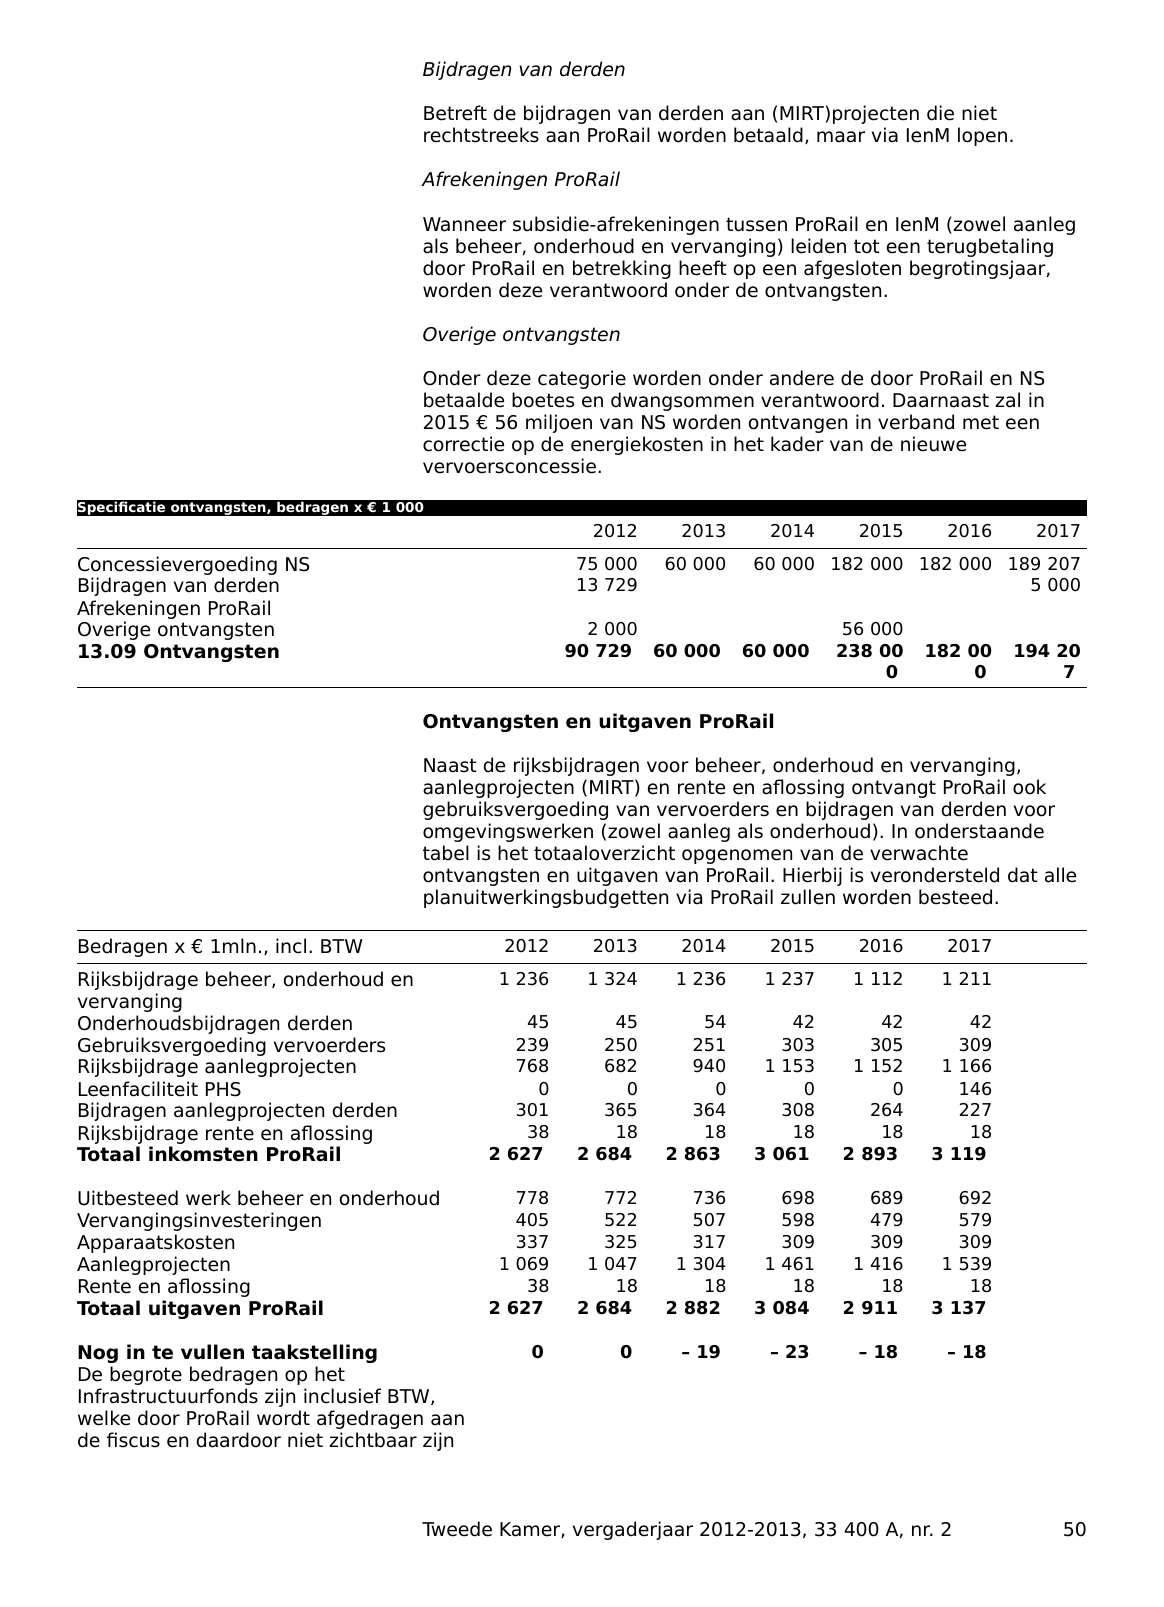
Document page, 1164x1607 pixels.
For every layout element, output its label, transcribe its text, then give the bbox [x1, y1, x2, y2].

table_cell Bijdragen aanlegprojecten derden [77, 1100, 466, 1122]
table_cell 194 207 [998, 641, 1087, 687]
table_cell 60 000 [644, 641, 732, 687]
table_cell 227 [909, 1100, 998, 1122]
table_header Bedragen x € 1mln., incl. BTW [77, 931, 466, 963]
table_cell 264 [821, 1100, 909, 1122]
table_header 2012 [466, 931, 555, 963]
table_cell Apparaatskosten [77, 1232, 466, 1254]
table_cell 1 069 [466, 1254, 555, 1276]
table_cell 689 [821, 1188, 909, 1210]
table_cell [821, 1320, 909, 1342]
table_cell [821, 598, 909, 619]
table_cell 768 [466, 1056, 555, 1078]
table_cell [909, 1166, 998, 1188]
table_cell 38 [466, 1123, 555, 1144]
table_cell 18 [732, 1276, 821, 1298]
table_cell [998, 1056, 1087, 1078]
table_cell [555, 1166, 644, 1188]
table_cell [909, 619, 998, 641]
table_cell 1 152 [821, 1056, 909, 1078]
table_cell [998, 619, 1087, 641]
table_cell 182 000 [821, 549, 909, 575]
table_cell 479 [821, 1210, 909, 1232]
table_cell 325 [555, 1232, 644, 1254]
table_cell 251 [644, 1035, 732, 1056]
table_cell 5 000 [998, 575, 1087, 597]
table_cell 2 627 [466, 1144, 555, 1166]
table_cell Rente en aflossing [77, 1276, 466, 1298]
table_cell [998, 1254, 1087, 1276]
table_cell 18 [555, 1123, 644, 1144]
table_cell 0 [466, 1079, 555, 1100]
table_cell [466, 1166, 555, 1188]
table_cell 309 [909, 1035, 998, 1056]
table_cell 56 000 [821, 619, 909, 641]
table_cell [732, 1320, 821, 1342]
table_cell 317 [644, 1232, 732, 1254]
table_cell 2013 [644, 516, 732, 548]
table_cell 778 [466, 1188, 555, 1210]
table_cell – 18 [909, 1342, 998, 1364]
table_cell [644, 1166, 732, 1188]
table_cell 18 [644, 1276, 732, 1298]
table_cell 2 882 [644, 1298, 732, 1320]
table_cell 18 [909, 1276, 998, 1298]
table_cell 2016 [909, 516, 998, 548]
table_cell [644, 1320, 732, 1342]
table_cell 146 [909, 1079, 998, 1100]
table_cell 3 137 [909, 1298, 998, 1320]
table_cell 1 047 [555, 1254, 644, 1276]
table_cell [644, 619, 732, 641]
table_cell 75 000 [555, 549, 644, 575]
table_cell 13.09 Ontvangsten [77, 641, 555, 687]
table_cell 45 [555, 1013, 644, 1034]
table_cell 18 [821, 1276, 909, 1298]
table_cell [821, 1166, 909, 1188]
table_cell 1 211 [909, 964, 998, 1012]
table_cell 0 [466, 1342, 555, 1364]
table_cell 239 [466, 1035, 555, 1056]
table_cell 42 [909, 1013, 998, 1034]
table_cell 1 112 [821, 964, 909, 1012]
table_cell 692 [909, 1188, 998, 1210]
table_cell [998, 1100, 1087, 1122]
text Onder deze categorie worden onder andere de door ProRail en NS betaalde boetes en dwangsommen verantwoord. Daarnaast zal in 2015 € 56 miljoen van NS worden ontvangen in verband met een correctie op de energiekosten in het kader van de nieuwe vervoersconcessie. [422, 368, 1087, 478]
table_cell 60 000 [732, 549, 821, 575]
table_cell 309 [909, 1232, 998, 1254]
table_cell 579 [909, 1210, 998, 1232]
table_cell Afrekeningen ProRail [77, 598, 555, 619]
table_cell 18 [644, 1123, 732, 1144]
table_cell [732, 575, 821, 597]
table_cell 0 [821, 1079, 909, 1100]
table_cell 0 [555, 1342, 644, 1364]
table_cell [644, 1364, 732, 1452]
table_cell 940 [644, 1056, 732, 1078]
table_cell 736 [644, 1188, 732, 1210]
table_cell 38 [466, 1276, 555, 1298]
table_cell Uitbesteed werk beheer en onderhoud [77, 1188, 466, 1210]
table_cell Overige ontvangsten [77, 619, 555, 641]
table_cell [732, 1166, 821, 1188]
table_cell 1 461 [732, 1254, 821, 1276]
table_cell 60 000 [732, 641, 821, 687]
table_cell [77, 1166, 466, 1188]
subtitle Overige ontvangsten [422, 324, 1087, 346]
table_cell 308 [732, 1100, 821, 1122]
table_cell 2012 [555, 516, 644, 548]
table_cell 0 [732, 1079, 821, 1100]
table_cell 0 [644, 1079, 732, 1100]
table_cell 1 324 [555, 964, 644, 1012]
table_cell 1 236 [644, 964, 732, 1012]
table_cell [821, 575, 909, 597]
table_cell [555, 598, 644, 619]
table_cell 182 000 [909, 549, 998, 575]
table_cell 405 [466, 1210, 555, 1232]
table_cell [466, 1364, 555, 1452]
table_cell 2 627 [466, 1298, 555, 1320]
table_cell Vervangingsinvesteringen [77, 1210, 466, 1232]
table_cell Concessievergoeding NS [77, 549, 555, 575]
table_cell 18 [555, 1276, 644, 1298]
table_cell [998, 1144, 1087, 1166]
table_cell 309 [732, 1232, 821, 1254]
table_cell 2014 [732, 516, 821, 548]
table_cell [998, 1364, 1087, 1452]
table_cell 598 [732, 1210, 821, 1232]
table_cell [732, 598, 821, 619]
table_cell 2 863 [644, 1144, 732, 1166]
table_cell [909, 575, 998, 597]
table_cell [909, 1364, 998, 1452]
table_cell Aanlegprojecten [77, 1254, 466, 1276]
table_cell [998, 1188, 1087, 1210]
subtitle Bijdragen van derden [422, 59, 1087, 81]
table_cell 13 729 [555, 575, 644, 597]
table_cell [998, 1035, 1087, 1056]
table_header 2017 [909, 931, 998, 963]
table_header 2013 [555, 931, 644, 963]
table_cell [998, 1079, 1087, 1100]
table_cell [998, 1013, 1087, 1034]
table_cell [998, 1123, 1087, 1144]
table_cell 2 684 [555, 1144, 644, 1166]
table_cell 698 [732, 1188, 821, 1210]
table_cell 1 416 [821, 1254, 909, 1276]
table_cell [998, 1320, 1087, 1342]
table_cell – 18 [821, 1342, 909, 1364]
table_cell Rijksbijdrage rente en aflossing [77, 1123, 466, 1144]
table_cell [998, 1298, 1087, 1320]
table_cell [909, 1320, 998, 1342]
table_header 2014 [644, 931, 732, 963]
table_cell 365 [555, 1100, 644, 1122]
table_cell [732, 1364, 821, 1452]
table_cell 1 539 [909, 1254, 998, 1276]
text Wanneer subsidie-afrekeningen tussen ProRail en IenM (zowel aanleg als beheer, onderhoud en vervanging) leiden tot een terugbetaling door ProRail en betrekking heeft op een afgesloten begrotingsjaar, worden deze verantwoord onder de ontvangsten. [422, 213, 1087, 301]
table_cell Leenfaciliteit PHS [77, 1079, 466, 1100]
table_cell [555, 1320, 644, 1342]
table_cell 2015 [821, 516, 909, 548]
table_cell De begrote bedragen op het Infrastructuurfonds zijn inclusief BTW, welke door ProRail wordt afgedragen aan de fiscus en daardoor niet zichtbaar zijn [77, 1364, 466, 1452]
table_cell Rijksbijdrage beheer, onderhoud en vervanging [77, 964, 466, 1012]
table_cell [998, 1276, 1087, 1298]
table_cell 42 [732, 1013, 821, 1034]
table_cell [644, 598, 732, 619]
table_cell [998, 1232, 1087, 1254]
table_cell 2017 [998, 516, 1087, 548]
table_cell – 23 [732, 1342, 821, 1364]
table_cell 90 729 [555, 641, 644, 687]
text Naast de rijksbijdragen voor beheer, onderhoud en vervanging, aanlegprojecten (MIRT) en rente en aflossing ontvangt ProRail ook gebruiksvergoeding van vervoerders en bijdragen van derden voor omgevingswerken (zowel aanleg als onderhoud). In onderstaande tabel is het totaaloverzicht opgenomen van de verwachte ontvangsten en uitgaven van ProRail. Hierbij is verondersteld dat alle planuitwerkingsbudgetten via ProRail zullen worden besteed. [422, 755, 1087, 908]
table_cell [998, 1210, 1087, 1232]
table_cell Onderhoudsbijdragen derden [77, 1013, 466, 1034]
table_cell Rijksbijdrage aanlegprojecten [77, 1056, 466, 1078]
table_cell 2 893 [821, 1144, 909, 1166]
table_cell 18 [821, 1123, 909, 1144]
table_cell 54 [644, 1013, 732, 1034]
table_cell 18 [732, 1123, 821, 1144]
table_cell Bijdragen van derden [77, 575, 555, 597]
table_cell Gebruiksvergoeding vervoerders [77, 1035, 466, 1056]
table_cell 2 911 [821, 1298, 909, 1320]
table_cell 301 [466, 1100, 555, 1122]
table_cell 772 [555, 1188, 644, 1210]
table_cell 2 000 [555, 619, 644, 641]
table_cell [77, 1320, 466, 1342]
table_cell 1 166 [909, 1056, 998, 1078]
table_cell [821, 1364, 909, 1452]
table_cell 189 207 [998, 549, 1087, 575]
table_cell 507 [644, 1210, 732, 1232]
table_cell 238 000 [821, 641, 909, 687]
table_cell [909, 598, 998, 619]
table_cell 2 684 [555, 1298, 644, 1320]
table_cell 3 119 [909, 1144, 998, 1166]
table_cell Totaal uitgaven ProRail [77, 1298, 466, 1320]
table_cell 60 000 [644, 549, 732, 575]
table_cell 42 [821, 1013, 909, 1034]
table_cell Totaal inkomsten ProRail [77, 1144, 466, 1166]
table_cell 18 [909, 1123, 998, 1144]
table_cell 364 [644, 1100, 732, 1122]
table_cell 1 237 [732, 964, 821, 1012]
table_cell [998, 1342, 1087, 1364]
table_cell Nog in te vullen taakstelling [77, 1342, 466, 1364]
table_cell [998, 598, 1087, 619]
table_cell 3 061 [732, 1144, 821, 1166]
table_cell 1 236 [466, 964, 555, 1012]
table_cell 522 [555, 1210, 644, 1232]
table_cell 337 [466, 1232, 555, 1254]
table_cell [466, 1320, 555, 1342]
text Betreft de bijdragen van derden aan (MIRT)projecten die niet rechtstreeks aan ProRail worden betaald, maar via IenM lopen. [422, 103, 1087, 147]
subtitle Afrekeningen ProRail [422, 169, 1087, 191]
table_cell 182 000 [909, 641, 998, 687]
table_cell 1 304 [644, 1254, 732, 1276]
table_cell [998, 1166, 1087, 1188]
table_cell [77, 516, 555, 548]
table_cell 309 [821, 1232, 909, 1254]
table_header [998, 931, 1087, 963]
table_cell 303 [732, 1035, 821, 1056]
table_cell 45 [466, 1013, 555, 1034]
table_cell 0 [555, 1079, 644, 1100]
table_cell 682 [555, 1056, 644, 1078]
table_cell [998, 964, 1087, 1012]
subtitle Ontvangsten en uitgaven ProRail [422, 711, 1087, 732]
table_cell 1 153 [732, 1056, 821, 1078]
table_cell [644, 575, 732, 597]
table_header 2016 [821, 931, 909, 963]
table_header Specificatie ontvangsten, bedragen x € 1 000 [77, 500, 1087, 515]
table_cell – 19 [644, 1342, 732, 1364]
table_cell 305 [821, 1035, 909, 1056]
table_header 2015 [732, 931, 821, 963]
table_cell [555, 1364, 644, 1452]
table_cell [732, 619, 821, 641]
table_cell 3 084 [732, 1298, 821, 1320]
table_cell 250 [555, 1035, 644, 1056]
